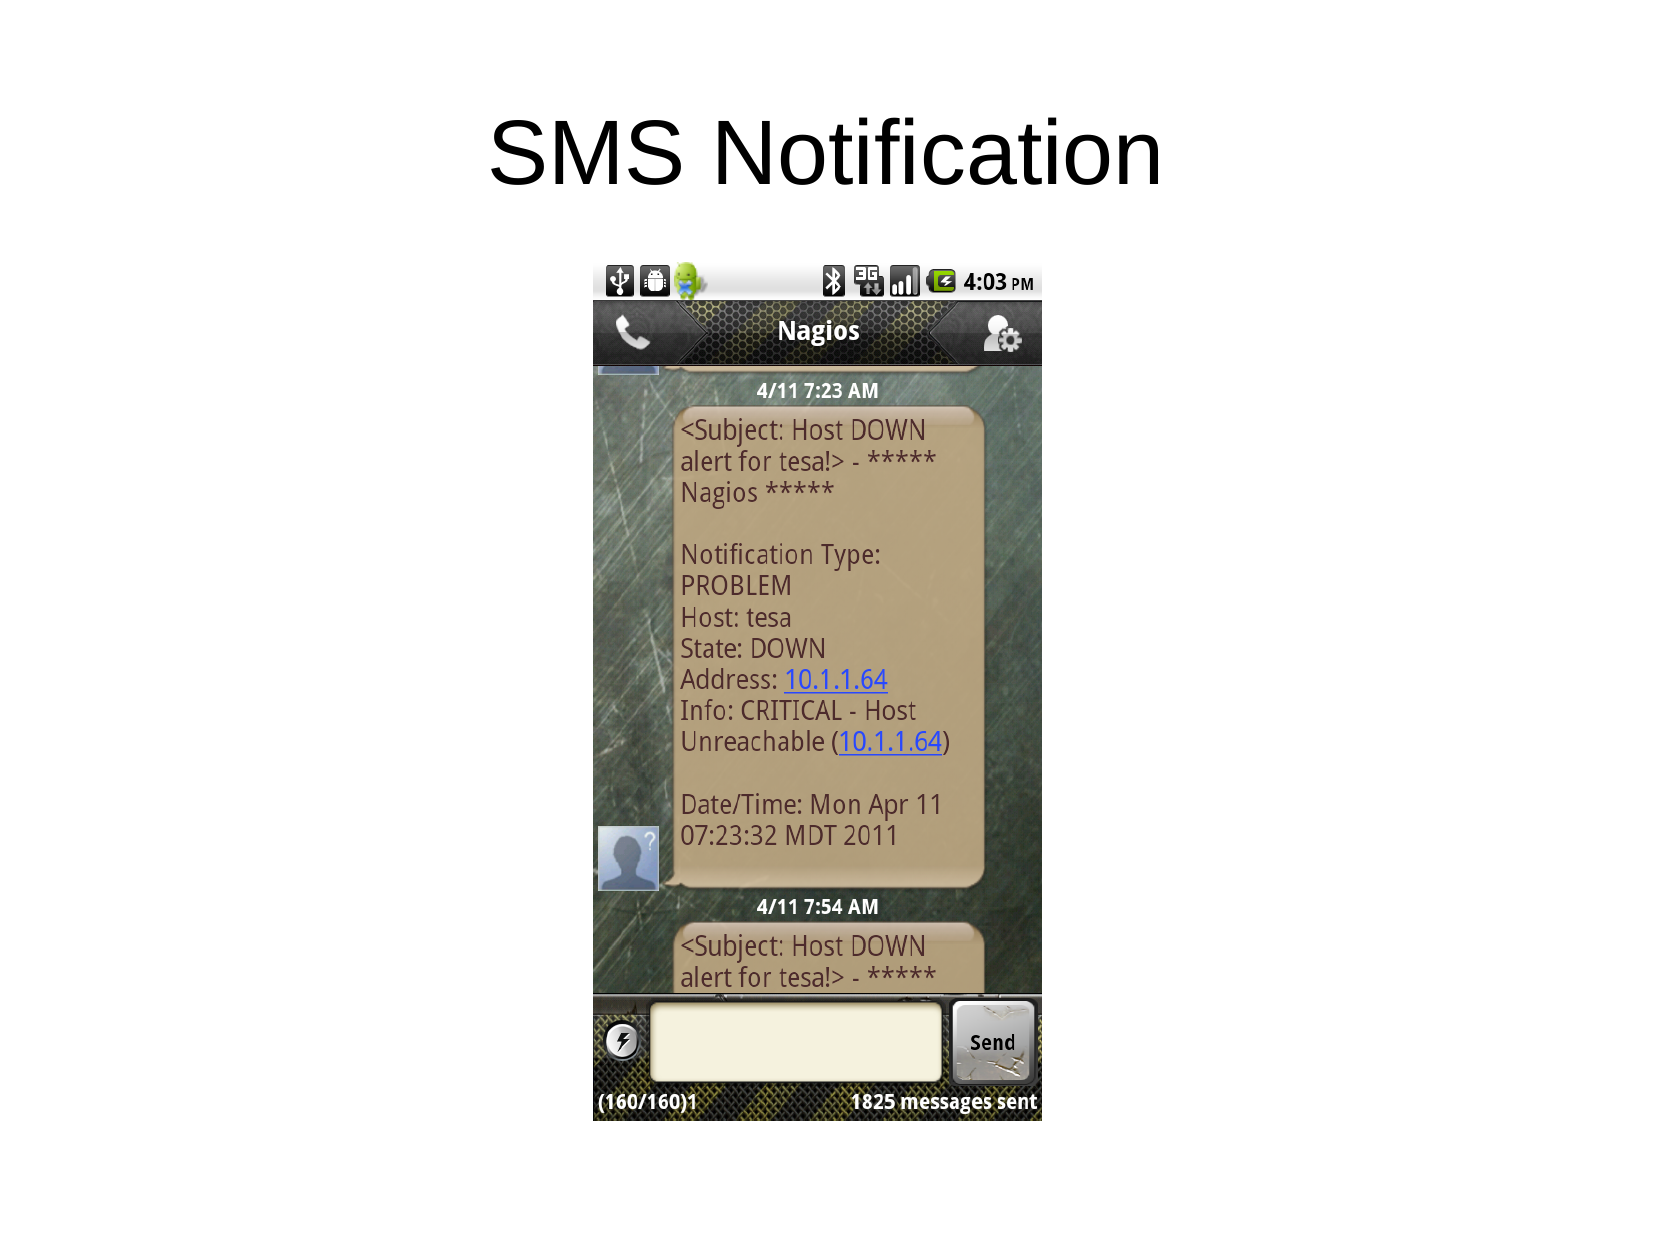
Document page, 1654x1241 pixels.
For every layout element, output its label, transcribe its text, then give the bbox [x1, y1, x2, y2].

picture [593, 262, 1042, 1121]
title SMS Notification [82, 49, 1571, 257]
